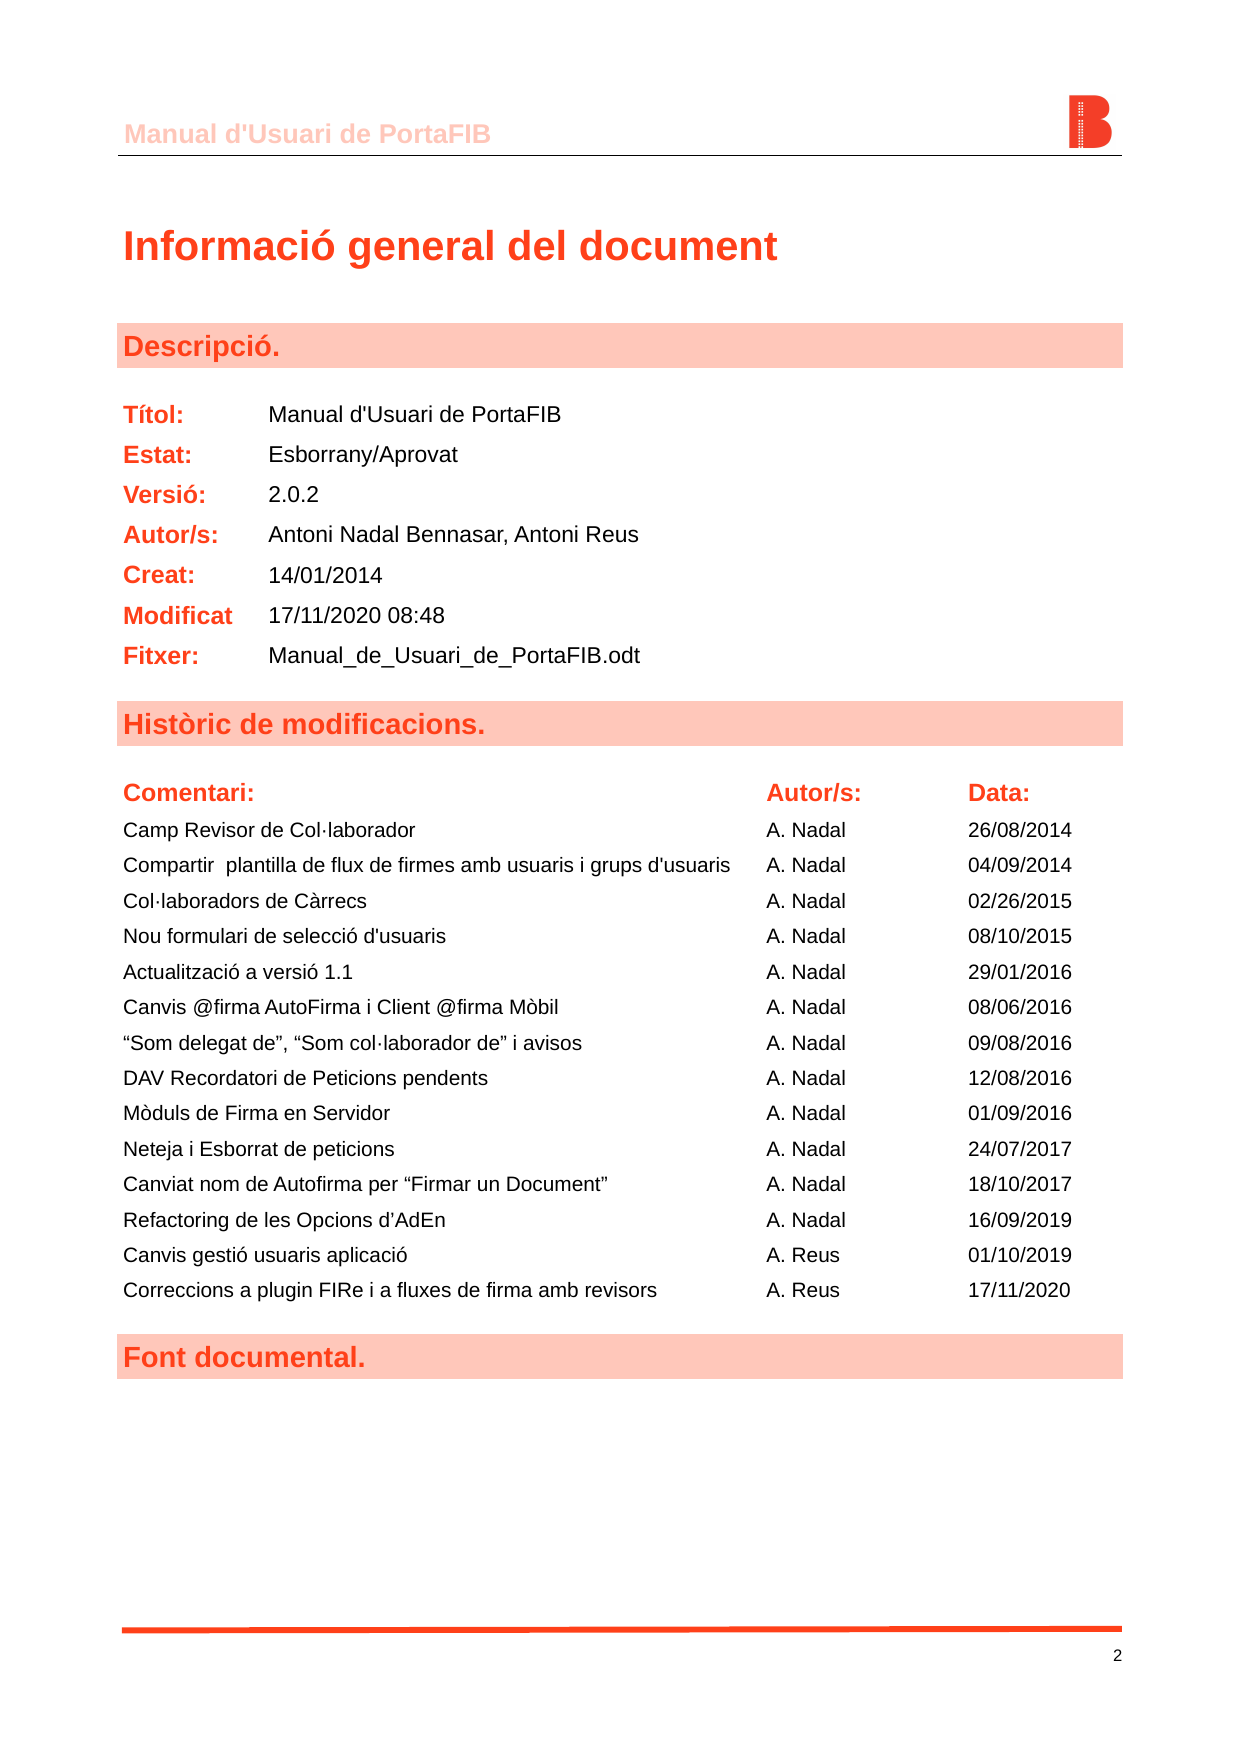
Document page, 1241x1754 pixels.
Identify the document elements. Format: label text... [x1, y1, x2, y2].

table_cell Correccions a plugin FIRe i a fluxes de firma amb revisors [117, 1273, 760, 1308]
table_cell A. Nadal [760, 1131, 962, 1166]
table_cell Estat: [117, 434, 262, 474]
table_cell 2.0.2 [262, 474, 1123, 514]
table_cell Nou formulari de selecció d'usuaris [117, 919, 760, 954]
table_cell 10/08/2015 [962, 919, 1123, 954]
table_cell 12/08/2016 [962, 1060, 1123, 1096]
table_cell Col·laboradors de Càrrecs [117, 883, 760, 918]
table_cell 26/02/2015 [962, 883, 1123, 918]
table_cell [117, 1308, 1123, 1334]
table_cell A. Nadal [760, 1025, 962, 1060]
table_cell A. Nadal [760, 1202, 962, 1237]
table_cell 17/11/2020 [962, 1273, 1123, 1308]
table_cell Mòduls de Firma en Servidor [117, 1096, 760, 1131]
table_cell Històric de modificacions. [117, 701, 1123, 746]
table_cell Antoni Nadal Bennasar, Antoni Reus [262, 515, 1123, 555]
table_cell Canvis gestió usuaris aplicació [117, 1237, 760, 1273]
table_cell A. Nadal [760, 848, 962, 883]
table_cell Compartir plantilla de flux de firmes amb usuaris i grups d'usuaris [117, 848, 760, 883]
table_cell Esborrany/Aprovat [262, 434, 1123, 474]
table_cell Títol: [117, 394, 262, 434]
table_cell A. Nadal [760, 919, 962, 954]
table_cell Refactoring de les Opcions d’AdEn [117, 1202, 760, 1237]
table_cell 14/01/2014 [262, 555, 1123, 595]
table_cell Descripció. [117, 323, 1123, 368]
table_cell Camp Revisor de Col·laborador [117, 812, 760, 848]
table_cell Comentari: [117, 772, 760, 812]
table_cell Versió: [117, 474, 262, 514]
table_cell [117, 675, 1123, 701]
picture [1063, 94, 1117, 150]
table_cell Autor/s: [760, 772, 962, 812]
table_cell Neteja i Esborrat de peticions [117, 1131, 760, 1166]
table_cell A. Nadal [760, 989, 962, 1025]
table_cell Modificat [117, 595, 262, 635]
table_cell A. Reus [760, 1273, 962, 1308]
table_cell 09/08/2016 [962, 1025, 1123, 1060]
table_cell A. Nadal [760, 883, 962, 918]
table_cell A. Nadal [760, 954, 962, 989]
table_cell Canviat nom de Autofirma per “Firmar un Document” [117, 1166, 760, 1202]
table_cell 26/08/2014 [962, 812, 1123, 848]
table_header Informació general del document [117, 216, 1123, 323]
table_cell A. Nadal [760, 1166, 962, 1202]
table_cell [117, 746, 1123, 772]
table_cell “Som delegat de”, “Som col·laborador de” i avisos [117, 1025, 760, 1060]
table_cell A. Reus [760, 1237, 962, 1273]
table_cell 18/10/2017 [962, 1166, 1123, 1202]
table_cell [117, 368, 1123, 394]
table_cell Canvis @firma AutoFirma i Client @firma Mòbil [117, 989, 760, 1025]
table_cell 17/11/2020 08:48 [262, 595, 1123, 635]
table_cell Fitxer: [117, 635, 262, 675]
table_cell 04/09/2014 [962, 848, 1123, 883]
table_cell A. Nadal [760, 1096, 962, 1131]
table_cell Manual d'Usuari de PortaFIB [262, 394, 1123, 434]
table_cell DAV Recordatori de Peticions pendents [117, 1060, 760, 1096]
table_cell A. Nadal [760, 1060, 962, 1096]
table_cell [117, 1445, 1123, 1482]
table_cell [117, 1405, 1123, 1444]
table_cell Font documental. [117, 1334, 1123, 1379]
table_cell 01/09/2016 [962, 1096, 1123, 1131]
table_cell 16/09/2019 [962, 1202, 1123, 1237]
table_cell 24/07/2017 [962, 1131, 1123, 1166]
table_cell 08/06/2016 [962, 989, 1123, 1025]
table_cell Manual_de_Usuari_de_PortaFIB.odt [262, 635, 1123, 675]
table_cell 01/10/2019 [962, 1237, 1123, 1273]
table_cell [117, 1379, 1123, 1405]
table_cell Actualització a versió 1.1 [117, 954, 760, 989]
table_cell Data: [962, 772, 1123, 812]
table_cell Autor/s: [117, 515, 262, 555]
table_cell 29/01/2016 [962, 954, 1123, 989]
table_cell Creat: [117, 555, 262, 595]
table_cell A. Nadal [760, 812, 962, 848]
